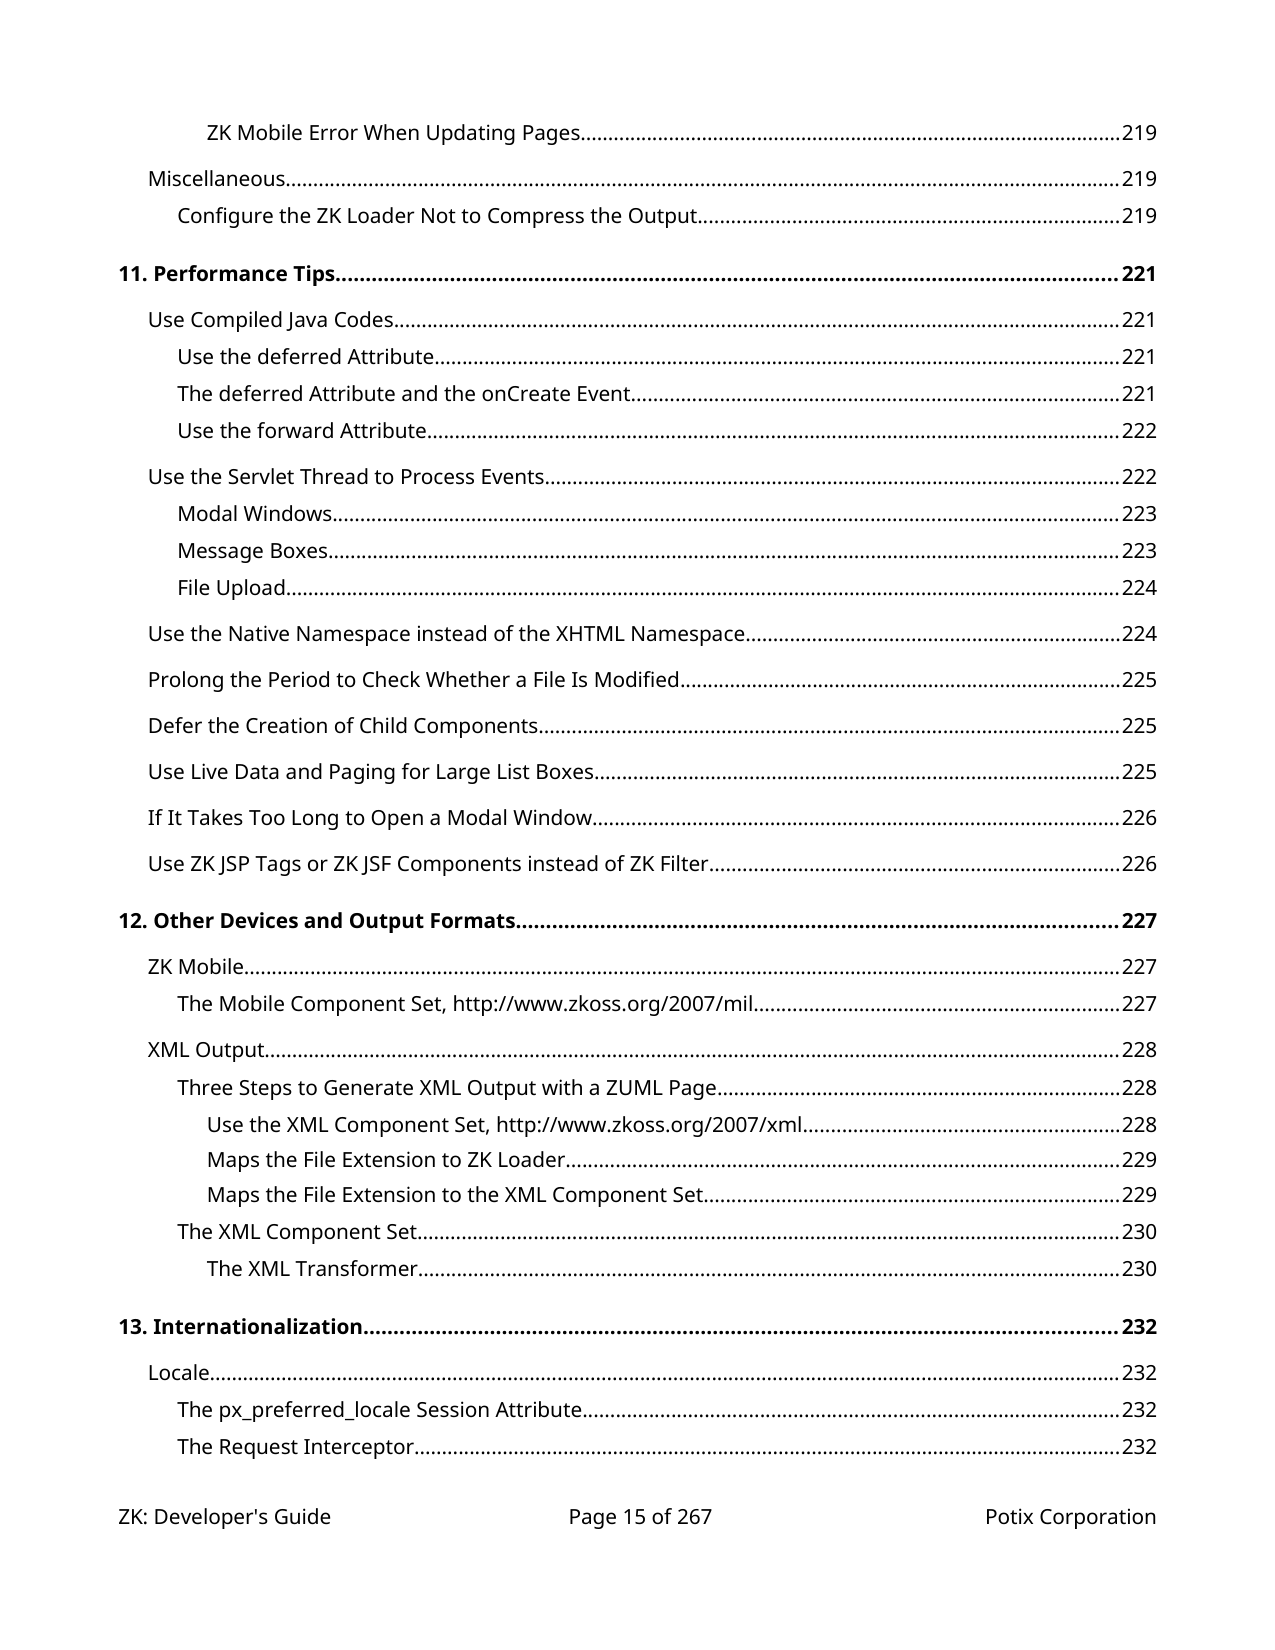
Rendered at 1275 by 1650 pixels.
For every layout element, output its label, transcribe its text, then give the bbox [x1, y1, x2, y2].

text 13. Internationalization 232 [118, 1312, 1157, 1340]
text Use the forward Attribute 222 [177, 416, 1157, 444]
text The XML Transformer 230 [207, 1254, 1157, 1282]
text Use ZK JSP Tags or ZK JSF Components instead of ZK Filter 226 [148, 849, 1157, 877]
text Configure the ZK Loader Not to Compress the Output 219 [177, 201, 1157, 229]
text XML Output 228 [148, 1036, 1157, 1064]
text Maps the File Extension to ZK Loader 229 [207, 1145, 1157, 1173]
text Maps the File Extension to the XML Component Set 229 [207, 1180, 1157, 1208]
text ZK Mobile Error When Updating Pages 219 [207, 118, 1157, 146]
text Use the XML Component Set, http://www.zkoss.org/2007/xml 228 [207, 1110, 1157, 1138]
text Three Steps to Generate XML Output with a ZUML Page 228 [177, 1073, 1157, 1101]
text The XML Component Set 230 [177, 1217, 1157, 1245]
text 11. Performance Tips 221 [118, 259, 1157, 287]
text 12. Other Devices and Output Formats 227 [118, 907, 1157, 935]
text Use the Native Namespace instead of the XHTML Namespace 224 [148, 619, 1157, 647]
text If It Takes Too Long to Open a Modal Window 226 [148, 803, 1157, 831]
text Locale 232 [148, 1358, 1157, 1386]
text The deferred Attribute and the onCreate Event 221 [177, 379, 1157, 407]
text Miscellaneous 219 [148, 164, 1157, 192]
text Use the Servlet Thread to Process Events 222 [148, 462, 1157, 490]
text ZK Mobile 227 [148, 952, 1157, 981]
text The Mobile Component Set, http://www.zkoss.org/2007/mil 227 [177, 989, 1157, 1018]
text Defer the Creation of Child Components 225 [148, 711, 1157, 739]
text Modal Windows 223 [177, 499, 1157, 527]
text Use Live Data and Paging for Large List Boxes 225 [148, 757, 1157, 785]
text File Upload 224 [177, 573, 1157, 601]
text The Request Interceptor 232 [177, 1432, 1157, 1460]
text Use the deferred Attribute 221 [177, 342, 1157, 370]
text Message Boxes 223 [177, 536, 1157, 564]
text The px_preferred_locale Session Attribute 232 [177, 1395, 1157, 1423]
text Prolong the Period to Check Whether a File Is Modified 225 [148, 665, 1157, 693]
text Use Compiled Java Codes 221 [148, 305, 1157, 333]
